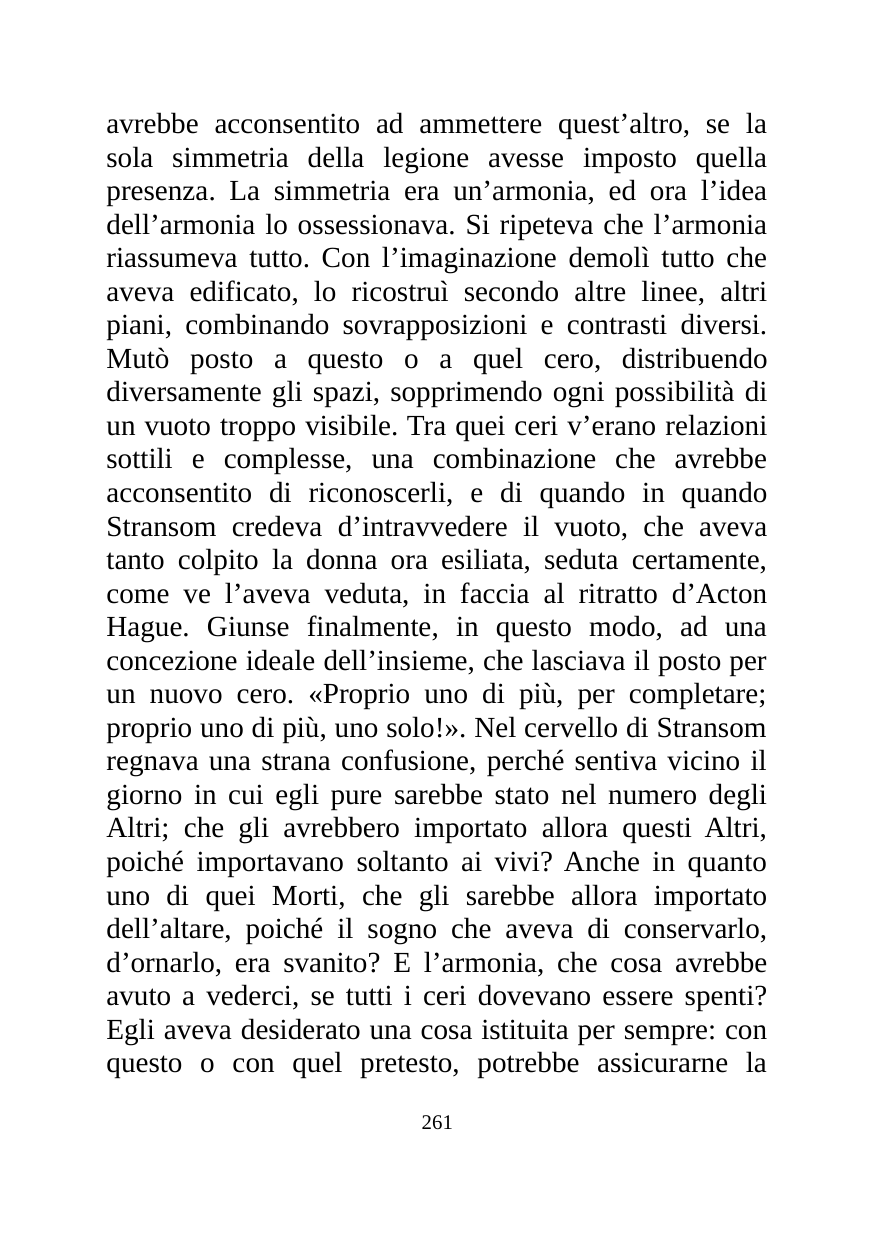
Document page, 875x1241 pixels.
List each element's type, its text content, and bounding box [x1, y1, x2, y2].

text avrebbe acconsentito ad ammettere quest’altro, se la sola simmetria della legione avesse imposto quella presenza. La simmetria era un’armonia, ed ora l’idea dell’armonia lo ossessionava. Si ripeteva che l’armonia riassumeva tutto. Con l’imaginazione demolì tutto che aveva edificato, lo ricostruì secondo altre linee, altri piani, combinando sovrapposizioni e contrasti diversi. Mutò posto a questo o a quel cero, distribuendo diversamente gli spazi, sopprimendo ogni possibilità di un vuoto troppo visibile. Tra quei ceri v’erano relazioni sottili e complesse, una combinazione che avrebbe acconsentito di riconoscerli, e di quando in quando Stransom credeva d’intravvedere il vuoto, che aveva tanto colpito la donna ora esiliata, seduta certamente, come ve l’aveva veduta, in faccia al ritratto d’Acton Hague. Giunse finalmente, in questo modo, ad una concezione ideale dell’insieme, che lasciava il posto per un nuovo cero. «Proprio uno di più, per completare; proprio uno di più, uno solo!». Nel cervello di Stransom regnava una strana confusione, perché sentiva vicino il giorno in cui egli pure sarebbe stato nel numero degli Altri; che gli avrebbero importato allora questi Altri, poiché importavano soltanto ai vivi? Anche in quanto uno di quei Morti, che gli sarebbe allora importato dell’altare, poiché il sogno che aveva di conservarlo, d’ornarlo, era svanito? E l’armonia, che cosa avrebbe avuto a vederci, se tutti i ceri dovevano essere spenti? Egli aveva desiderato una cosa istituita per sempre: con questo o con quel pretesto, potrebbe assicurarne la [106, 106, 768, 1079]
